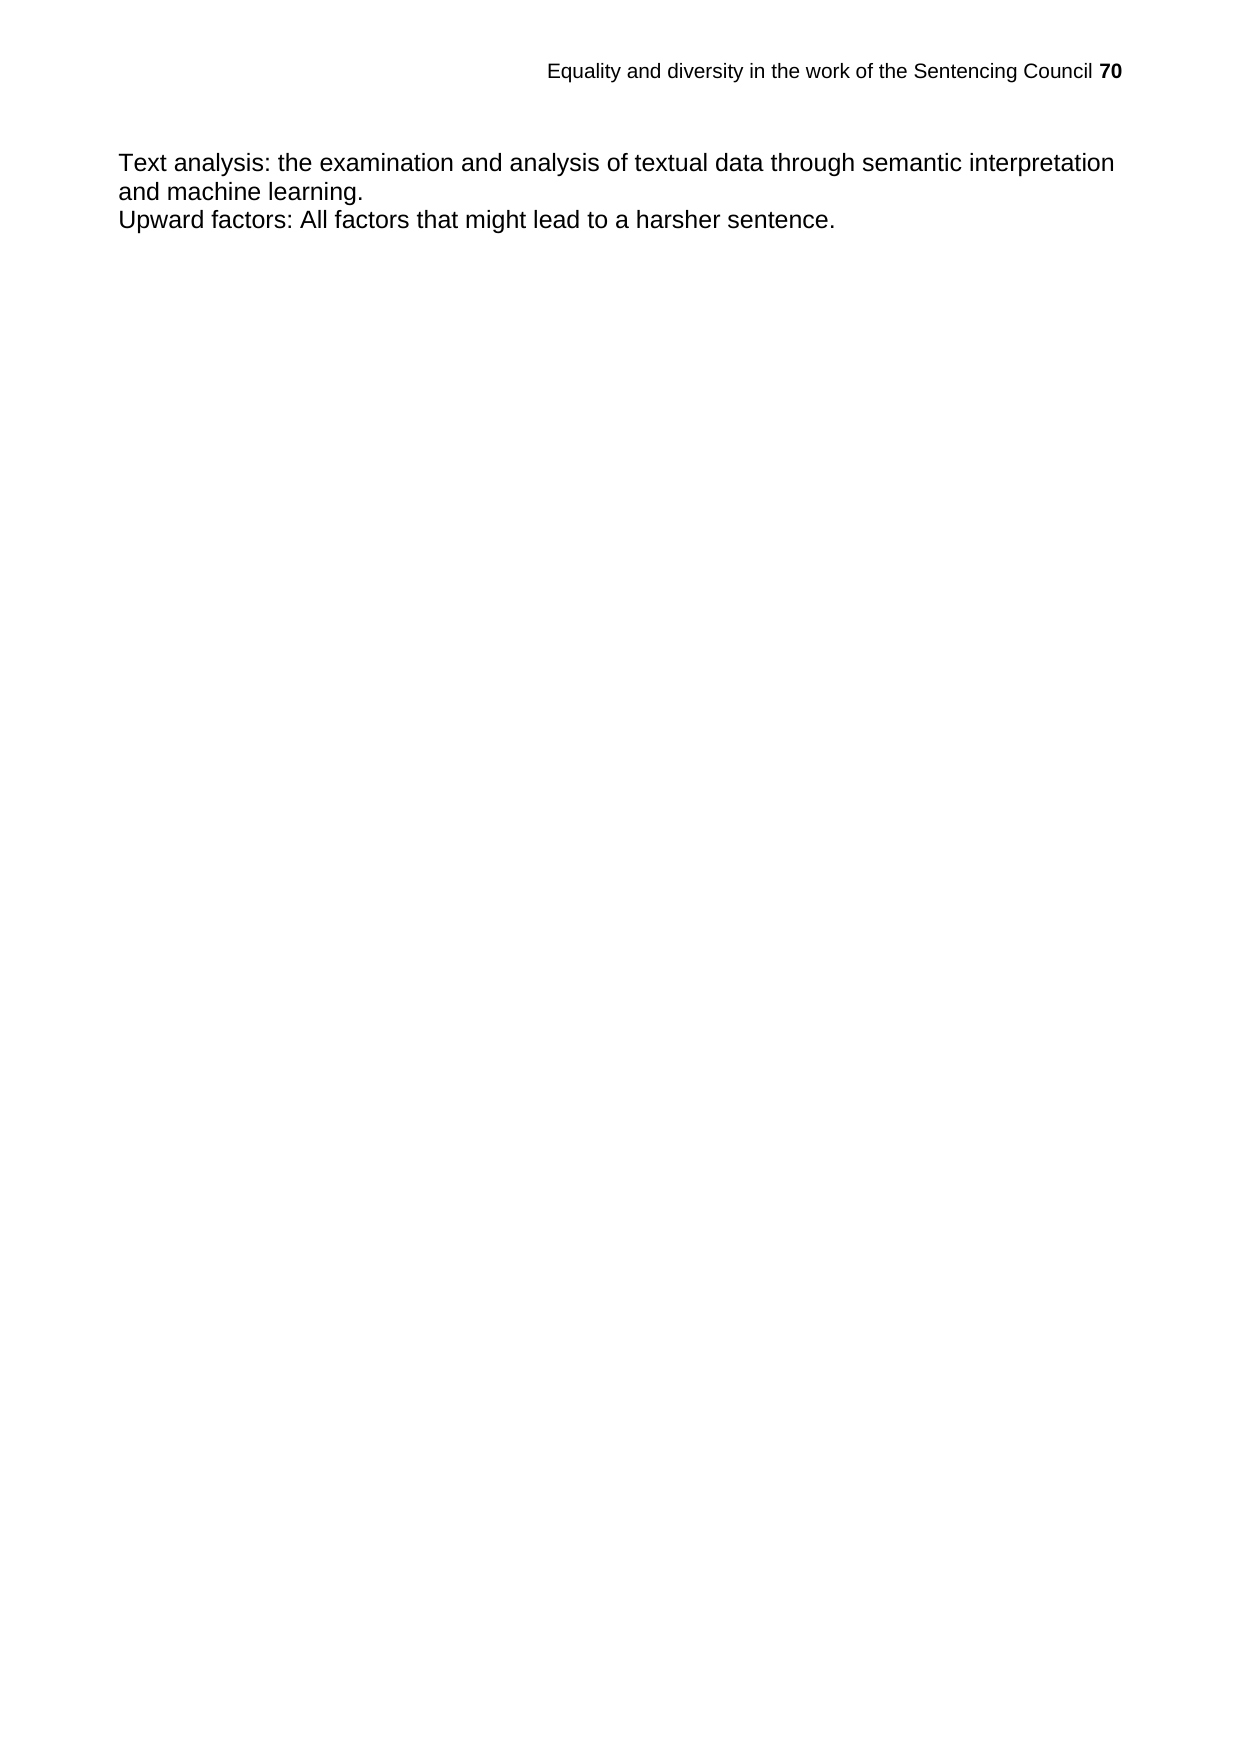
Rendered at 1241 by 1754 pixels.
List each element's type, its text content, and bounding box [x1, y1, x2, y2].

text Upward factors: All factors that might lead to a harsher sentence. [118, 205, 1122, 234]
text Text analysis: the examination and analysis of textual data through semantic interpretation and machine learning. [118, 148, 1122, 205]
